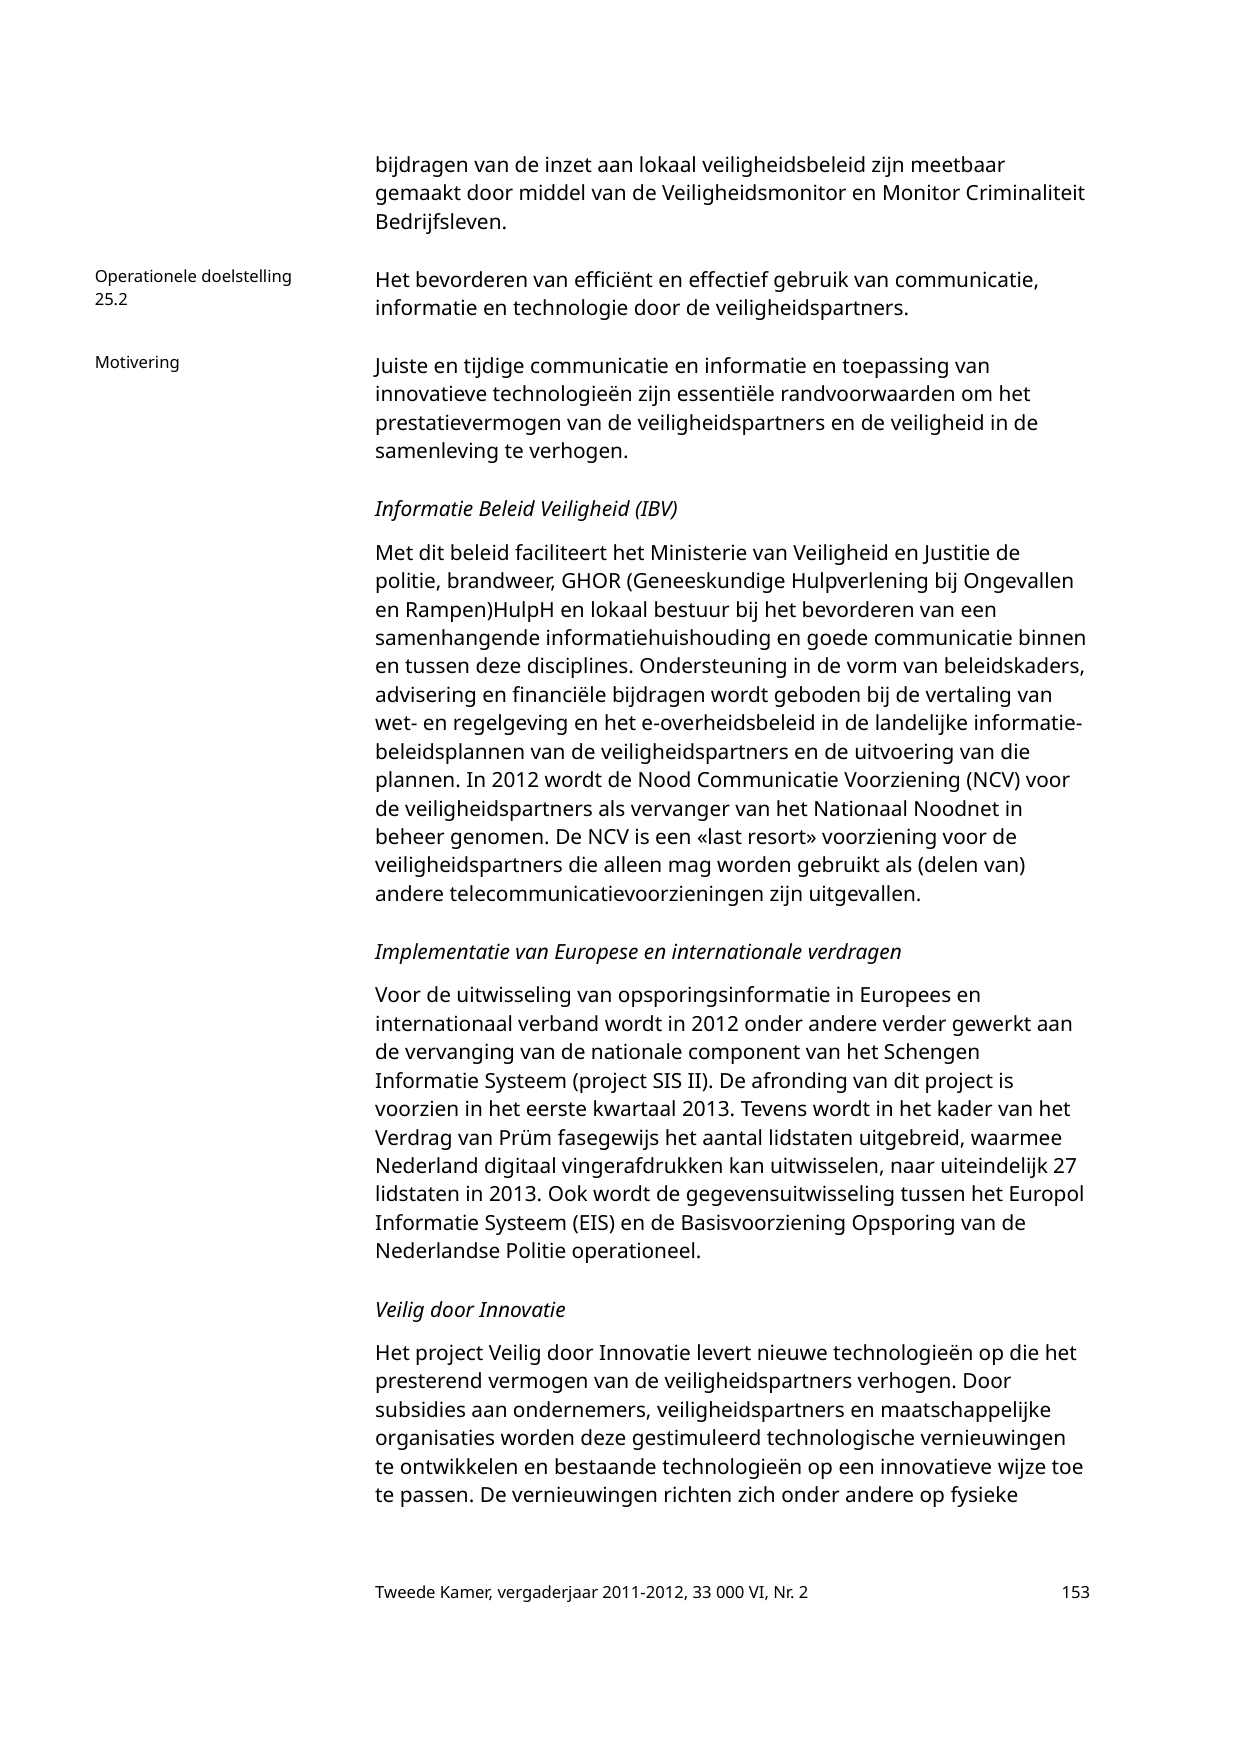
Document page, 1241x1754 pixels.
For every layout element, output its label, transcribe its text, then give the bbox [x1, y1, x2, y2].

text Juiste en tijdige communicatie en informatie en toepassing van innovatieve technologieën zijn essentiële randvoorwaarden om het prestatievermogen van de veiligheidspartners en de veiligheid in de samenleving te verhogen. [375, 351, 1090, 465]
text Met dit beleid faciliteert het Ministerie van Veiligheid en Justitie de politie, brandweer, GHOR (Geneeskundige Hulpverlening bij Ongevallen en Rampen)HulpH en lokaal bestuur bij het bevorderen van een samenhangende informatiehuishouding en goede communicatie binnen en tussen deze disciplines. Ondersteuning in de vorm van beleidskaders, advisering en financiële bijdragen wordt geboden bij de vertaling van wet- en regelgeving en het e-overheidsbeleid in de landelijke informatie- beleidsplannen van de veiligheidspartners en de uitvoering van die plannen. In 2012 wordt de Nood Communicatie Voorziening (NCV) voor de veiligheidspartners als vervanger van het Nationaal Noodnet in beheer genomen. De NCV is een «last resort» voorziening voor de veiligheidspartners die alleen mag worden gebruikt als (delen van) andere telecommunicatievoorzieningen zijn uitgevallen. [375, 538, 1090, 907]
text Het bevorderen van efficiënt en effectief gebruik van communicatie, informatie en technologie door de veiligheidspartners. [375, 265, 1090, 322]
text Implementatie van Europese en internationale verdragen [375, 937, 1090, 965]
text Het project Veilig door Innovatie levert nieuwe technologieën op die het presterend vermogen van de veiligheidspartners verhogen. Door subsidies aan ondernemers, veiligheidspartners en maatschappelijke organisaties worden deze gestimuleerd technologische vernieuwingen te ontwikkelen en bestaande technologieën op een innovatieve wijze toe te passen. De vernieuwingen richten zich onder andere op fysieke [375, 1338, 1090, 1509]
text Motivering [94, 351, 328, 374]
text bijdragen van de inzet aan lokaal veiligheidsbeleid zijn meetbaar gemaakt door middel van de Veiligheidsmonitor en Monitor Criminaliteit Bedrijfsleven. [375, 150, 1090, 235]
text Operationele doelstelling 25.2 [94, 265, 328, 310]
text Voor de uitwisseling van opsporingsinformatie in Europees en internationaal verband wordt in 2012 onder andere verder gewerkt aan de vervanging van de nationale component van het Schengen Informatie Systeem (project SIS II). De afronding van dit project is voorzien in het eerste kwartaal 2013. Tevens wordt in het kader van het Verdrag van Prüm fasegewijs het aantal lidstaten uitgebreid, waarmee Nederland digitaal vingerafdrukken kan uitwisselen, naar uiteindelijk 27 lidstaten in 2013. Ook wordt de gegevensuitwisseling tussen het Europol Informatie Systeem (EIS) en de Basisvoorziening Opsporing van de Nederlandse Politie operationeel. [375, 980, 1090, 1265]
text Informatie Beleid Veiligheid (IBV) [375, 494, 1090, 523]
text Veilig door Innovatie [375, 1295, 1090, 1323]
